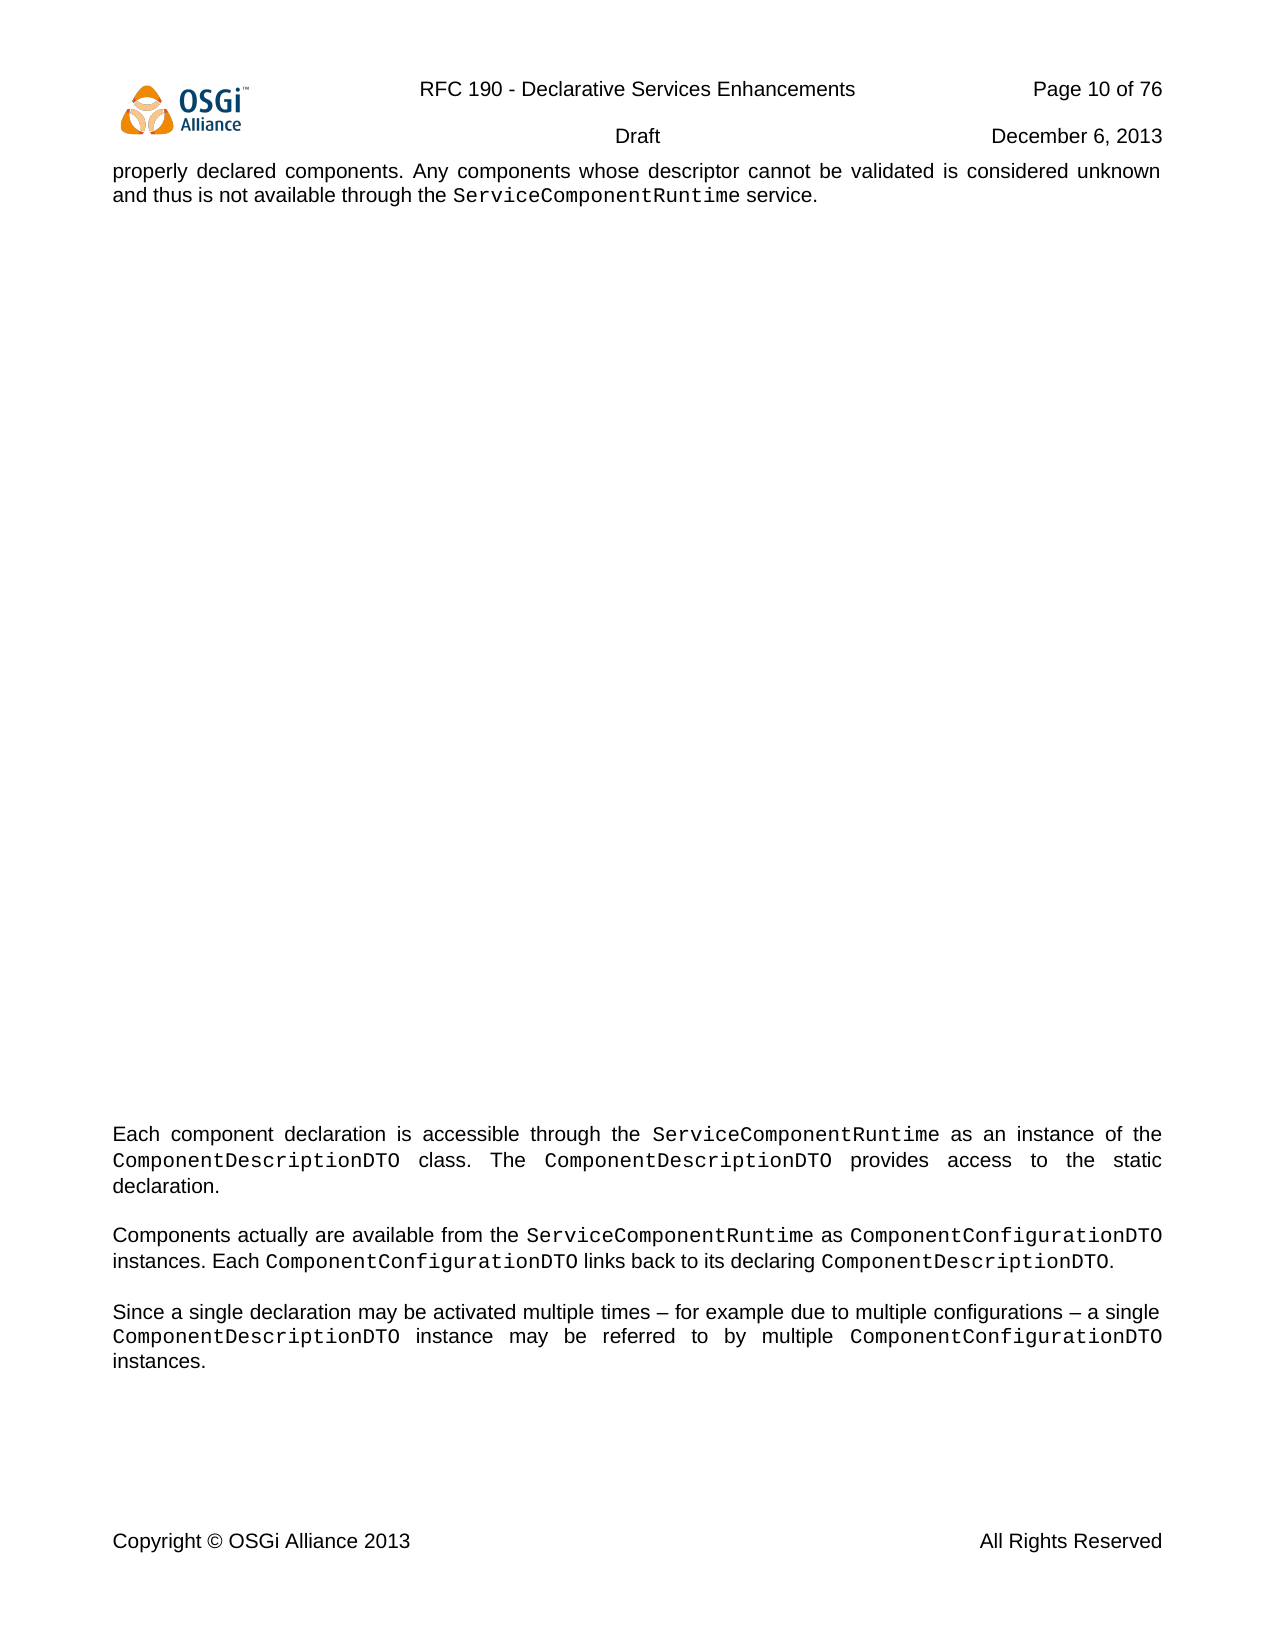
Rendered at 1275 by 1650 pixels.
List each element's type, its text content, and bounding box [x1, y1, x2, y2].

picture [113, 78, 257, 142]
text properly declared components. Any components whose descriptor cannot be validated is considered unknown and thus is not available through the ServiceComponentRuntime service. [112, 159, 1162, 209]
text Since a single declaration may be activated multiple times – for example due to multiple configurations – a single ComponentDescriptionDTO instance may be referred to by multiple ComponentConfigurationDTO instances. [112, 1299, 1162, 1373]
text Components actually are available from the ServiceComponentRuntime as ComponentConfigurationDTO instances. Each ComponentConfigurationDTO links back to its declaring ComponentDescriptionDTO. [112, 1223, 1162, 1274]
text Each component declaration is accessible through the ServiceComponentRuntime as an instance of the ComponentDescriptionDTO class. The ComponentDescriptionDTO provides access to the static declaration. [112, 1122, 1162, 1198]
